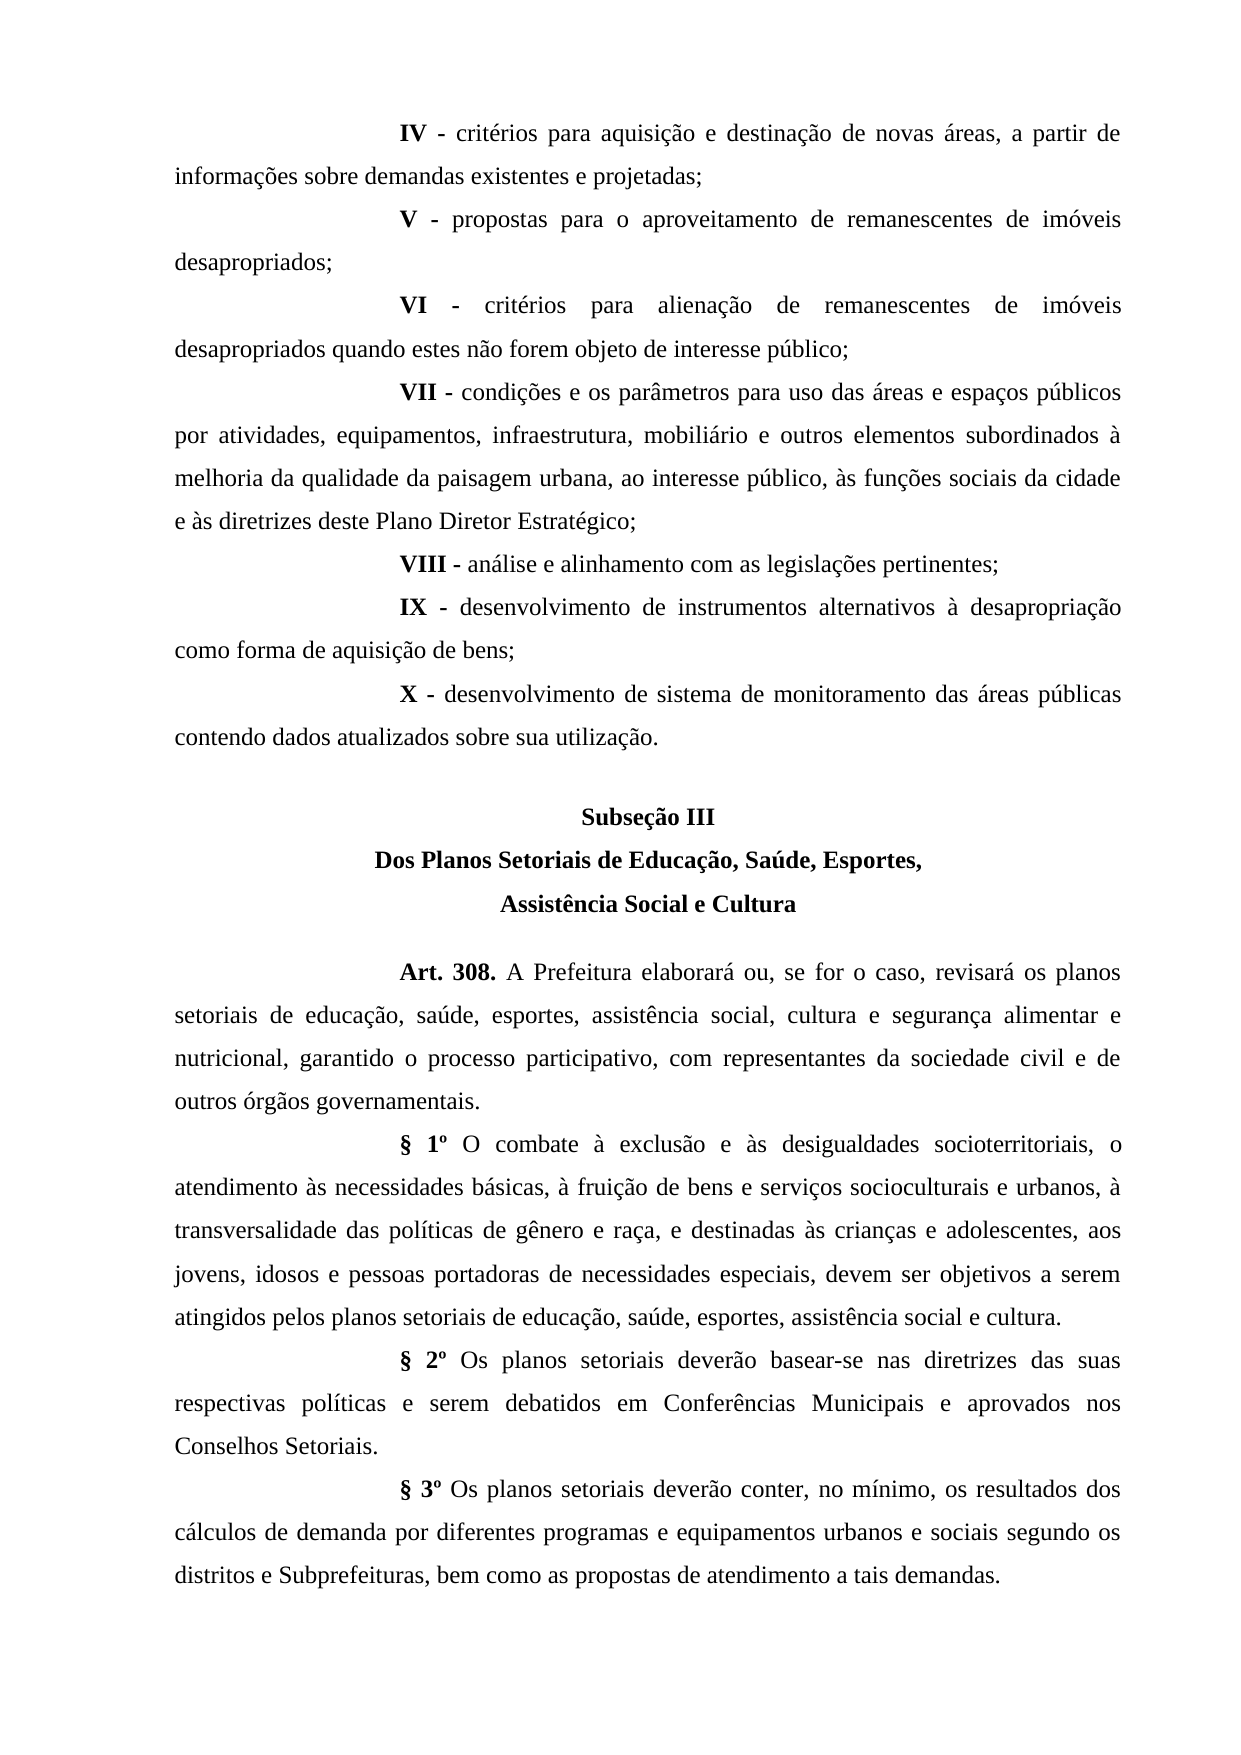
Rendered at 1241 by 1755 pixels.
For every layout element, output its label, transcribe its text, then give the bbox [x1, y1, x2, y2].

text Dos Planos Setoriais de Educação, Saúde, Esportes, [174, 846, 1122, 874]
text VII - condições e os parâmetros para uso das áreas e espaços públicos por atividades, equipamentos, infraestrutura, mobiliário e outros elementos subordinados à melhoria da qualidade da paisagem urbana, ao interesse público, às funções sociais da cidade e às diretrizes deste Plano Diretor Estratégico; [174, 377, 1122, 535]
text IX - desenvolvimento de instrumentos alternativos à desapropriação como forma de aquisição de bens; [174, 592, 1122, 664]
text § 2º Os planos setoriais deverão basear-se nas diretrizes das suas respectivas políticas e serem debatidos em Conferências Municipais e aprovados nos Conselhos Setoriais. [174, 1345, 1122, 1460]
text X - desenvolvimento de sistema de monitoramento das áreas públicas contendo dados atualizados sobre sua utilização. [174, 679, 1122, 751]
text Art. 308. A Prefeitura elaborará ou, se for o caso, revisará os planos setoriais de educação, saúde, esportes, assistência social, cultura e segurança alimentar e nutricional, garantido o processo participativo, com representantes da sociedade civil e de outros órgãos governamentais. [174, 957, 1122, 1115]
text § 1º O combate à exclusão e às desigualdades socioterritoriais, o atendimento às necessidades básicas, à fruição de bens e serviços socioculturais e urbanos, à transversalidade das políticas de gênero e raça, e destinadas às crianças e adolescentes, aos jovens, idosos e pessoas portadoras de necessidades especiais, devem ser objetivos a serem atingidos pelos planos setoriais de educação, saúde, esportes, assistência social e cultura. [174, 1129, 1122, 1331]
text V - propostas para o aproveitamento de remanescentes de imóveis desapropriados; [174, 204, 1122, 276]
text IV - critérios para aquisição e destinação de novas áreas, a partir de informações sobre demandas existentes e projetadas; [174, 118, 1122, 190]
text Assistência Social e Cultura [174, 889, 1122, 917]
text VI - critérios para alienação de remanescentes de imóveis desapropriados quando estes não forem objeto de interesse público; [174, 291, 1122, 362]
text Subseção III [174, 802, 1122, 831]
text § 3º Os planos setoriais deverão conter, no mínimo, os resultados dos cálculos de demanda por diferentes programas e equipamentos urbanos e sociais segundo os distritos e Subprefeituras, bem como as propostas de atendimento a tais demandas. [174, 1474, 1122, 1589]
text VIII - análise e alinhamento com as legislações pertinentes; [174, 549, 1122, 578]
